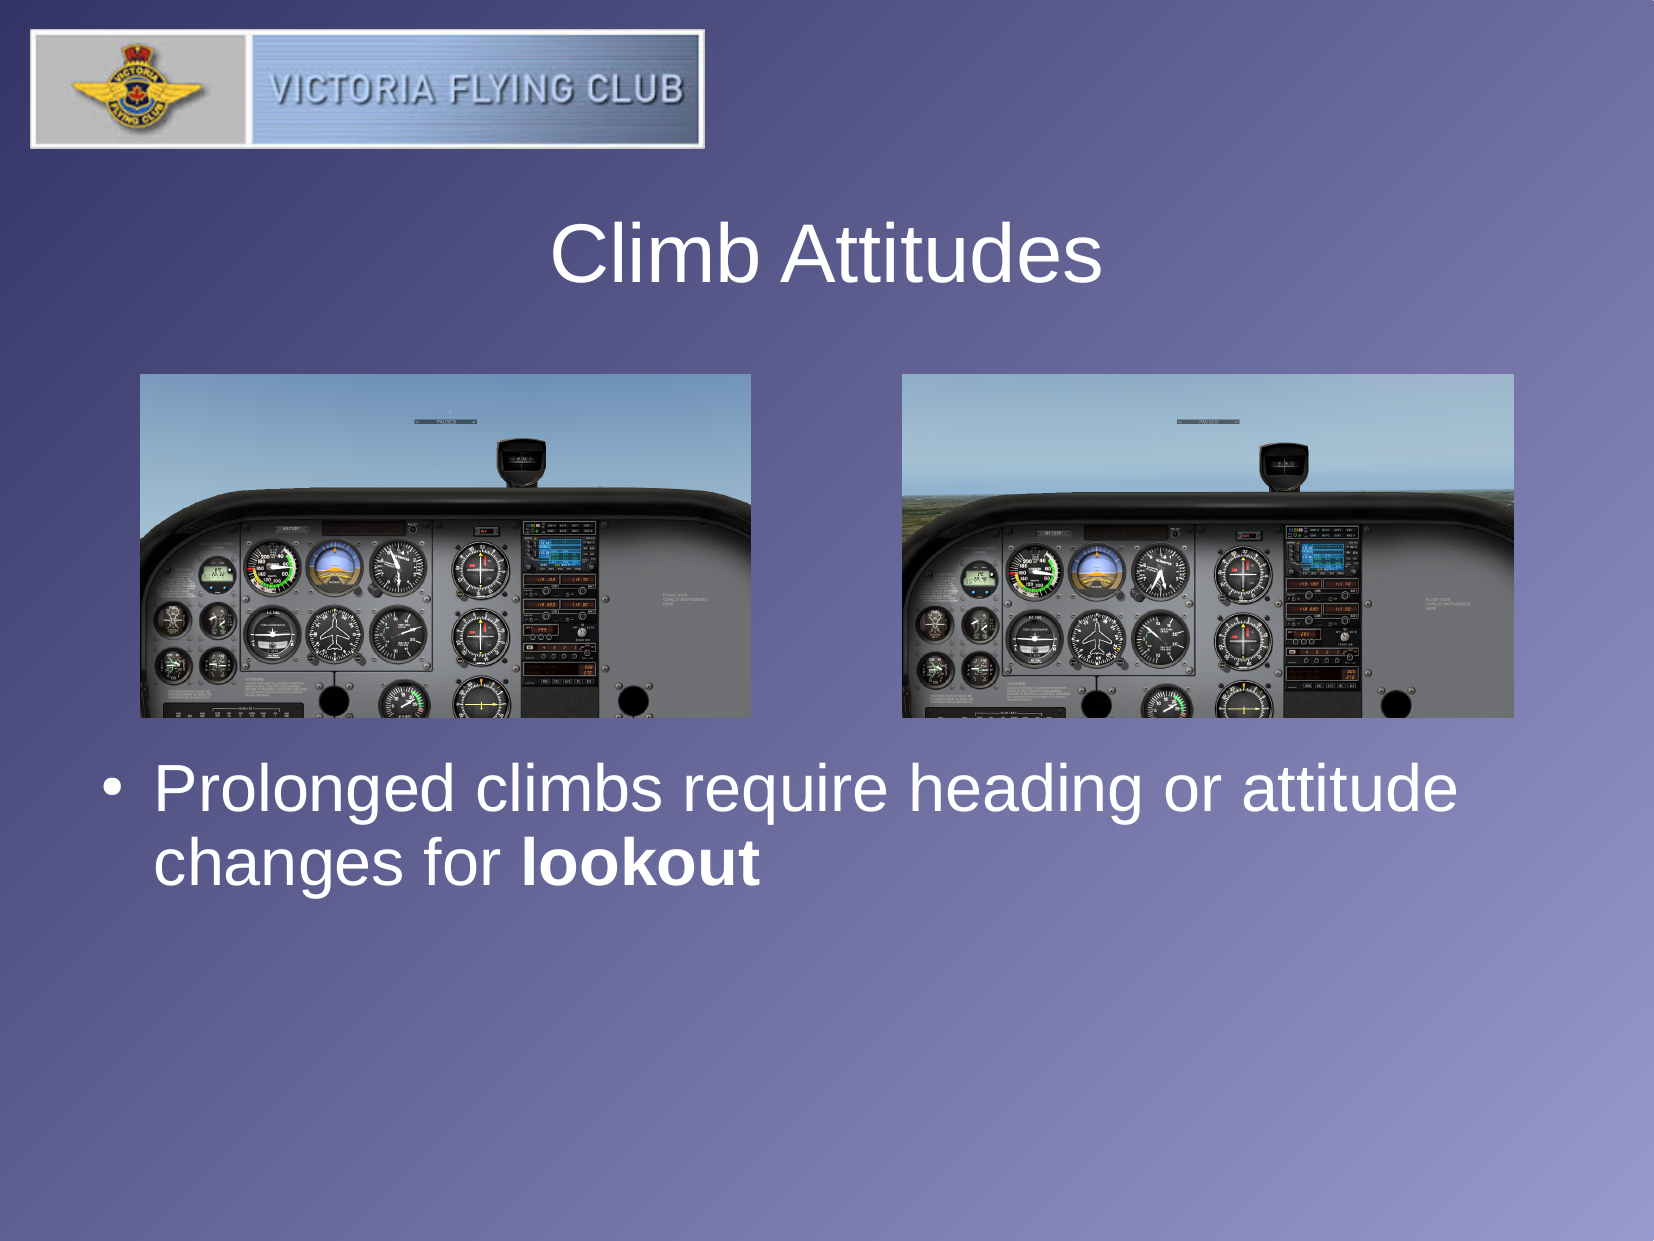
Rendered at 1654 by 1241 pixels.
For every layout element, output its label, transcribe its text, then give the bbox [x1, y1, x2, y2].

picture [30, 29, 705, 149]
list Prolonged climbs require heading or attitude changes for lookout [82, 750, 1571, 1094]
picture [140, 374, 751, 718]
title Climb Attitudes [82, 149, 1571, 357]
picture [902, 374, 1514, 718]
